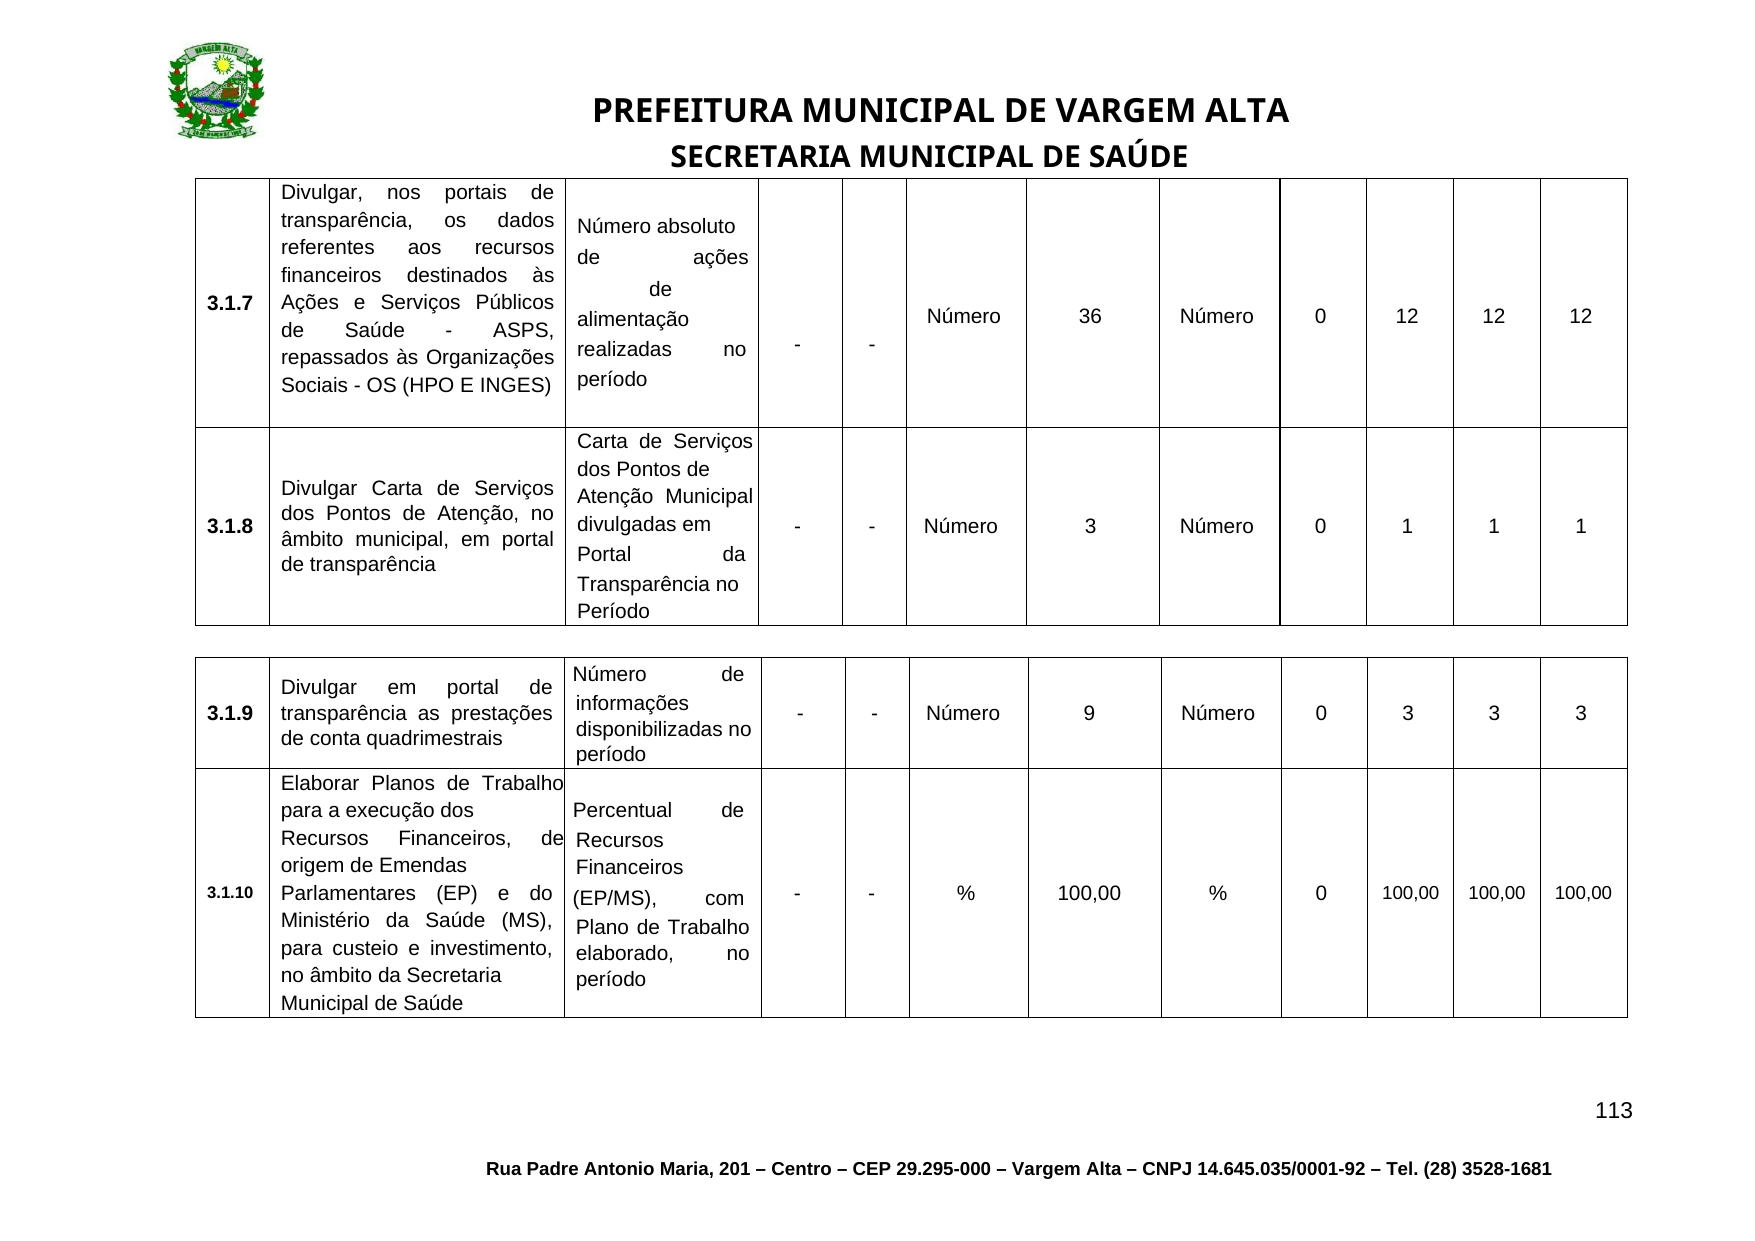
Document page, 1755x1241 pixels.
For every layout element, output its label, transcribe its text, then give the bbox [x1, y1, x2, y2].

table_cell 0 [1282, 769, 1367, 1017]
table_header - [846, 658, 909, 768]
table_header 3 [1368, 658, 1453, 768]
table_header 3.1.9 [196, 658, 269, 768]
table_cell Número [1160, 428, 1279, 625]
table_cell Percentual de Recursos Financeiros (EP/MS), com Plano de Trabalho elaborado, no período [565, 769, 761, 1017]
table_header 9 [1029, 658, 1161, 768]
table_header Número [910, 658, 1028, 768]
table_cell Elaborar Planos de Trabalho para a execução dos Recursos Financeiros, de origem de Emendas Parlamentares (EP) e do Ministério da Saúde (MS), para custeio e investimento, no âmbito da Secretaria Municipal de Saúde [270, 769, 564, 1017]
table_cell - [846, 769, 909, 1017]
table_cell 1 [1367, 428, 1453, 625]
table_cell 3.1.10 [196, 769, 269, 1017]
table_cell 36 [1027, 179, 1159, 427]
table_cell 12 [1454, 179, 1540, 427]
table_cell Divulgar, nos portais de transparência, os dados referentes aos recursos financeiros destinados às Ações e Serviços Públicos de Saúde - ASPS, repassados às Organizações Sociais - OS (HPO E INGES) [270, 179, 565, 427]
table_cell Carta de Serviços dos Pontos de Atenção Municipal divulgadas em Portal da Transparência no Período [566, 428, 758, 625]
table_cell - [759, 428, 842, 625]
table_cell Número absoluto de ações de alimentação realizadas no período [566, 179, 758, 427]
table_cell 3.1.7 [196, 179, 269, 427]
table_header Número de informações disponibilizadas no período [565, 658, 761, 768]
table_cell 100,00 [1454, 769, 1540, 1017]
table_header - [762, 658, 845, 768]
table_cell - [762, 769, 845, 1017]
table_cell 100,00 [1368, 769, 1453, 1017]
table_cell % [910, 769, 1028, 1017]
table_header Número [1162, 658, 1281, 768]
table_cell 3 [1027, 428, 1159, 625]
table_header Divulgar em portal de transparência as prestações de conta quadrimestrais [270, 658, 564, 768]
table_header 3 [1541, 658, 1627, 768]
table_cell Divulgar Carta de Serviços dos Pontos de Atenção, no âmbito municipal, em portal de transparência [270, 428, 565, 625]
table_cell 100,00 [1541, 769, 1627, 1017]
table_cell 3.1.8 [196, 428, 269, 625]
table_cell 1 [1454, 428, 1540, 625]
table_cell Número [1160, 179, 1279, 427]
table_cell - [843, 428, 906, 625]
table_cell - [843, 179, 906, 427]
table_cell 1 [1541, 428, 1627, 625]
table_cell 100,00 [1029, 769, 1161, 1017]
table_header 3 [1454, 658, 1540, 768]
table_cell % [1162, 769, 1281, 1017]
table_cell Número [907, 179, 1026, 427]
table_cell 0 [1281, 428, 1366, 625]
table_header 0 [1282, 658, 1367, 768]
table_cell Número [907, 428, 1026, 625]
table_cell 0 [1281, 179, 1366, 427]
table_cell - [759, 179, 842, 427]
table_cell 12 [1541, 179, 1627, 427]
table_cell 12 [1367, 179, 1453, 427]
